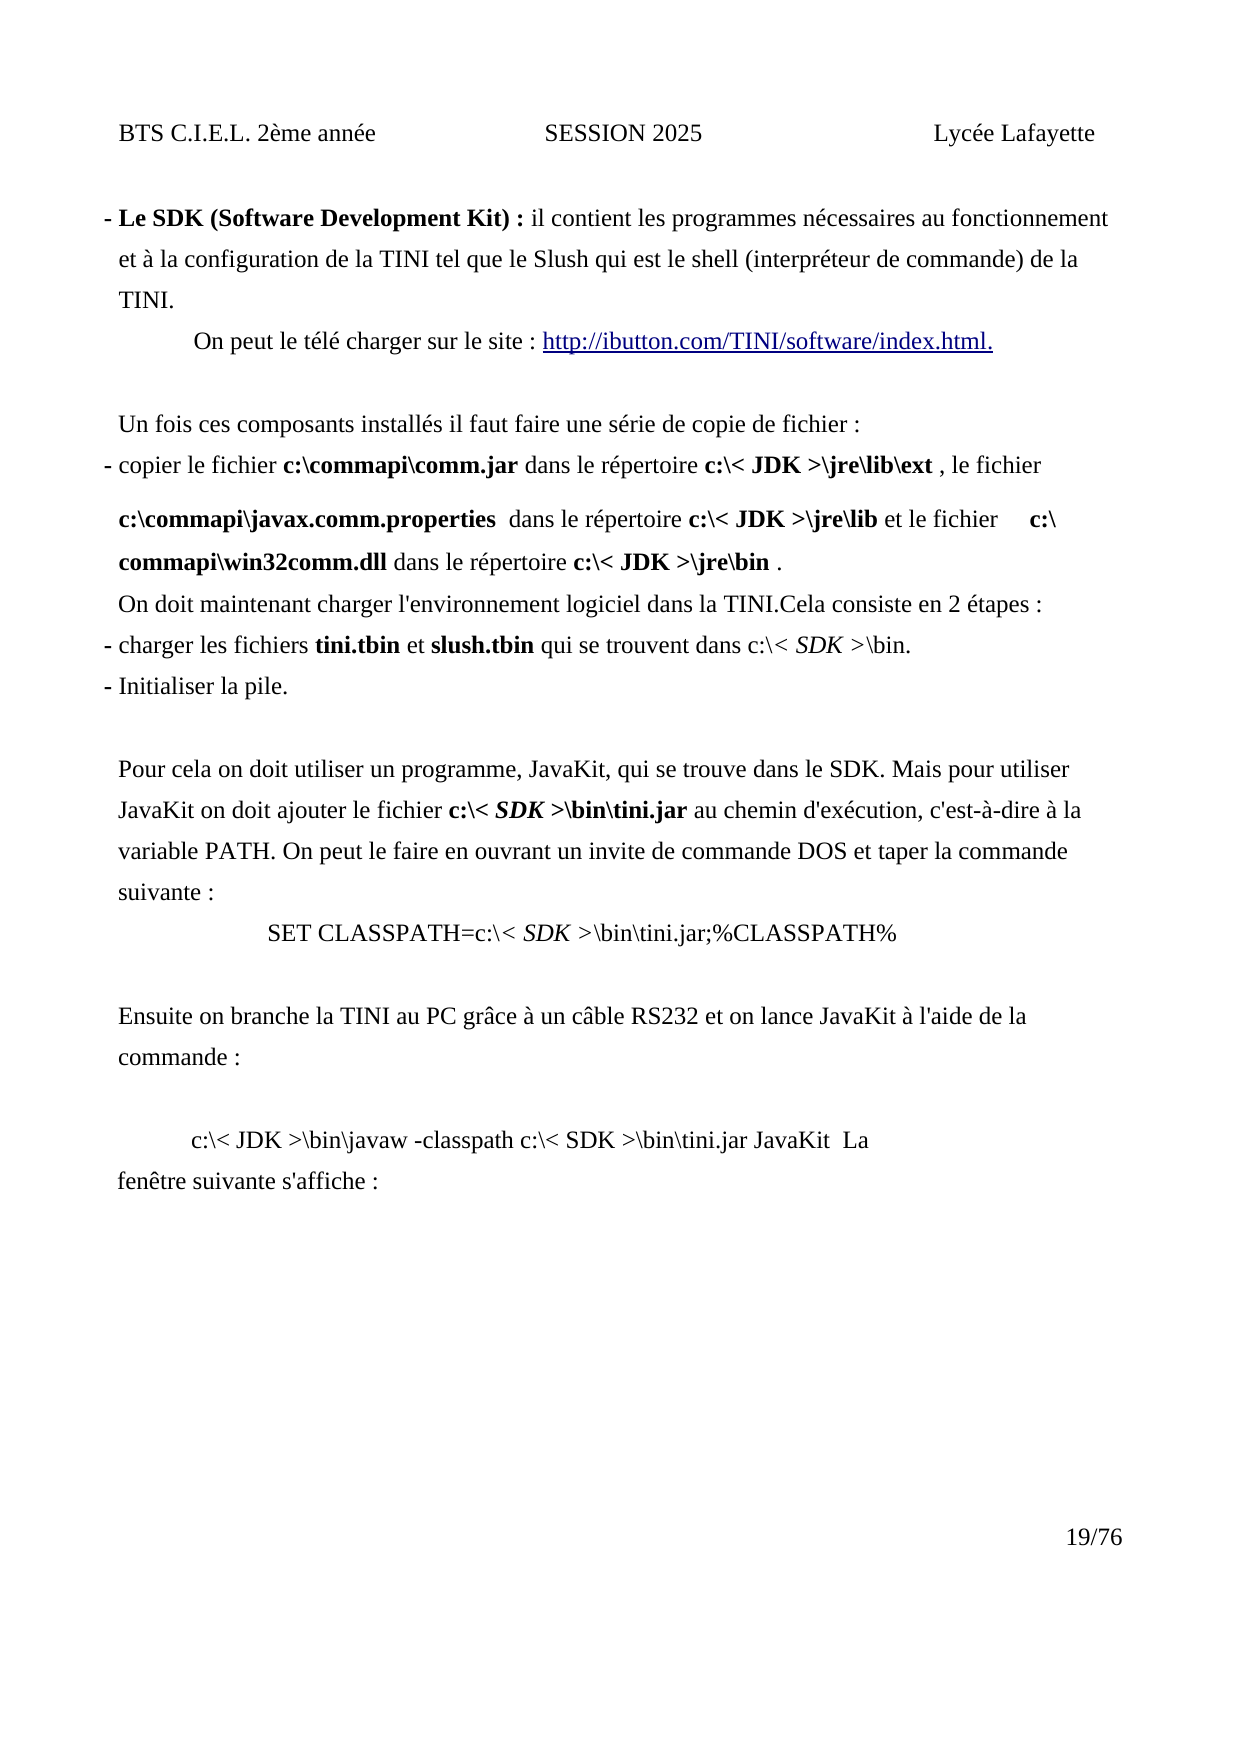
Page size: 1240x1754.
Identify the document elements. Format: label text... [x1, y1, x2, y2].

text Un fois ces composants installés il faut faire une série de copie de fichier : [118, 409, 1121, 438]
list Initialiser la pile. [104, 671, 1121, 700]
text On doit maintenant charger l'environnement logiciel dans la TINI.Cela consiste en 2 étapes : [118, 589, 1121, 617]
text SET CLASSPATH=c:\< SDK >\bin\tini.jar;%CLASSPATH% [267, 918, 1121, 947]
text c:\< JDK >\bin\javaw -classpath c:\< SDK >\bin\tini.jar JavaKit La fenêtre suivante s'affiche : [117, 1125, 870, 1195]
list copier le fichier c:\commapi\comm.jar dans le répertoire c:\< JDK >\jre\lib\ext , le fichier c:\commapi\javax.comm.properties dans le répertoire c:\< JDK >\jre\lib et le fichier c:\commapi\win32comm.dll dans le répertoire c:\< JDK >\jre\bin . [104, 451, 1121, 576]
list Le SDK (Software Development Kit) : il contient les programmes nécessaires au fonctionnement et à la configuration de la TINI tel que le Slush qui est le shell (interpréteur de commande) de la TINI. [104, 203, 1121, 314]
text Pour cela on doit utiliser un programme, JavaKit, qui se trouve dans le SDK. Mais pour utiliser JavaKit on doit ajouter le fichier c:\< SDK >\bin\tini.jar au chemin d'exécution, c'est-à-dire à la variable PATH. On peut le faire en ouvrant un invite de commande DOS et taper la commande suivante : [118, 754, 1121, 906]
text Ensuite on branche la TINI au PC grâce à un câble RS232 et on lance JavaKit à l'aide de la commande : [118, 1001, 1121, 1071]
list charger les fichiers tini.tbin et slush.tbin qui se trouvent dans c:\< SDK >\bin. [104, 630, 1121, 659]
text On peut le télé charger sur le site : http://ibutton.com/TINI/software/index.html. [193, 326, 1122, 355]
